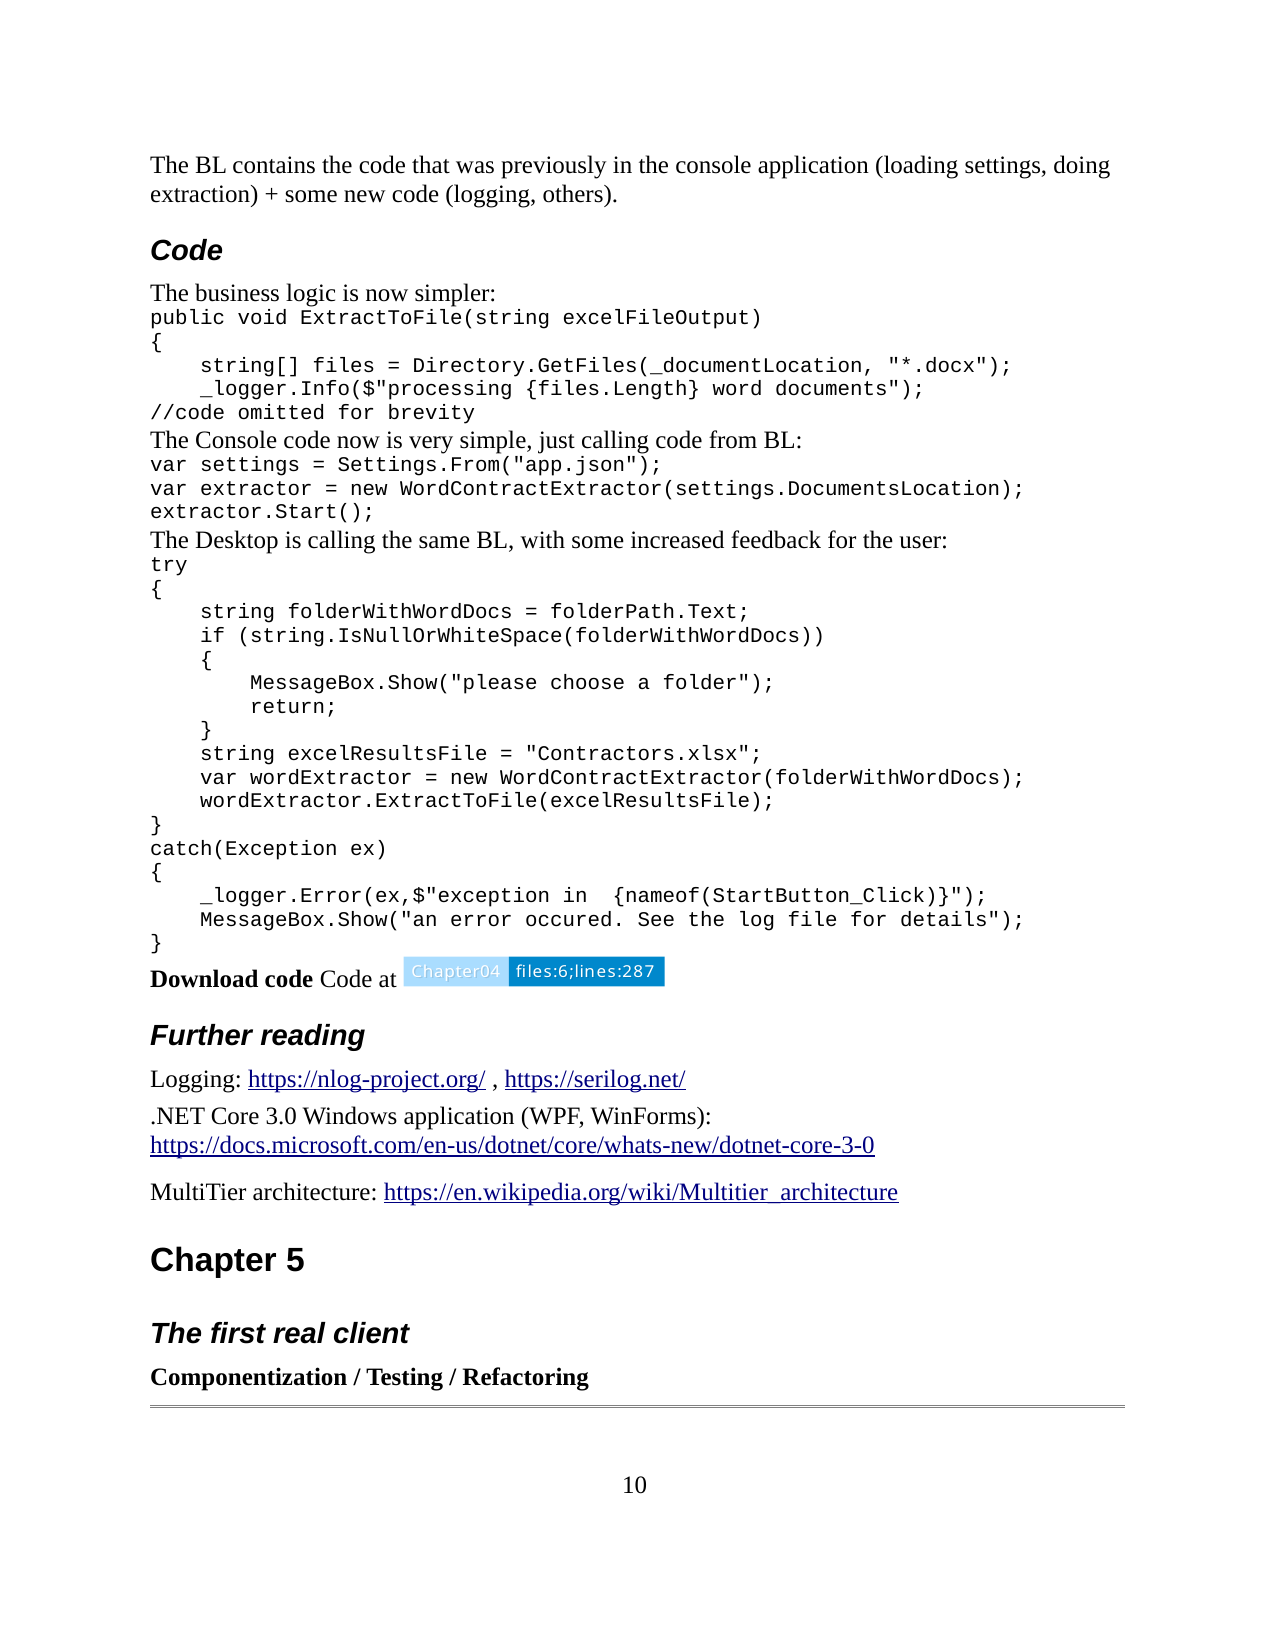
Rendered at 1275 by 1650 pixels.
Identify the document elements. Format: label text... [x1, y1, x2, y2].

text //code omitted for brevity [150, 402, 1125, 426]
text var settings = Settings.From("app.json"); [150, 454, 1125, 478]
text The Desktop is calling the same BL, with some increased feedback for the user: [150, 525, 1125, 554]
text public void ExtractToFile(string excelFileOutput) [150, 307, 1125, 331]
text string excelResultsFile = "Contractors.xlsx"; [150, 743, 1125, 767]
text { [150, 861, 1125, 885]
text } [150, 719, 1125, 743]
text return; [150, 696, 1125, 719]
text catch(Exception ex) [150, 838, 1125, 861]
text string folderWithWordDocs = folderPath.Text; [150, 601, 1125, 625]
text _logger.Error(ex,$"exception in {nameof(StartButton_Click)}"); [150, 885, 1125, 909]
text { [150, 648, 1125, 672]
text Logging: https://nlog-project.org/ , https://serilog.net/ [150, 1064, 1125, 1092]
text wordExtractor.ExtractToFile(excelResultsFile); [150, 790, 1125, 814]
text try [150, 554, 1125, 578]
subtitle Chapter 5 [150, 1239, 1125, 1278]
text } [150, 932, 1125, 956]
text var wordExtractor = new WordContractExtractor(folderWithWordDocs); [150, 767, 1125, 790]
text Componentization / Testing / Refactoring [150, 1362, 1125, 1390]
subtitle Code [150, 232, 1125, 266]
text extractor.Start(); [150, 502, 1125, 525]
text if (string.IsNullOrWhiteSpace(folderWithWordDocs)) [150, 625, 1125, 648]
text } [150, 814, 1125, 838]
text var extractor = new WordContractExtractor(settings.DocumentsLocation); [150, 478, 1125, 502]
text MessageBox.Show("please choose a folder"); [150, 672, 1125, 696]
text MultiTier architecture: https://en.wikipedia.org/wiki/Multitier_architecture [150, 1177, 1125, 1206]
text The Console code now is very simple, just calling code from BL: [150, 426, 1125, 454]
text .NET Core 3.0 Windows application (WPF, WinForms): https://docs.microsoft.com/en-us/dotnet/core/whats-new/dotnet-core-3-0 [150, 1101, 1125, 1159]
subtitle Further reading [150, 1018, 1125, 1051]
text string[] files = Directory.GetFiles(_documentLocation, "*.docx"); [150, 354, 1125, 378]
text Download code Code at [150, 956, 1125, 993]
text _logger.Info($"processing {files.Length} word documents"); [150, 378, 1125, 402]
subtitle The first real client [150, 1316, 1125, 1349]
text { [150, 331, 1125, 354]
text { [150, 578, 1125, 601]
text The business logic is now simpler: [150, 278, 1125, 307]
text MessageBox.Show("an error occured. See the log file for details"); [150, 909, 1125, 932]
text The BL contains the code that was previously in the console application (loading settings, doing extraction) + some new code (logging, others). [150, 150, 1125, 207]
